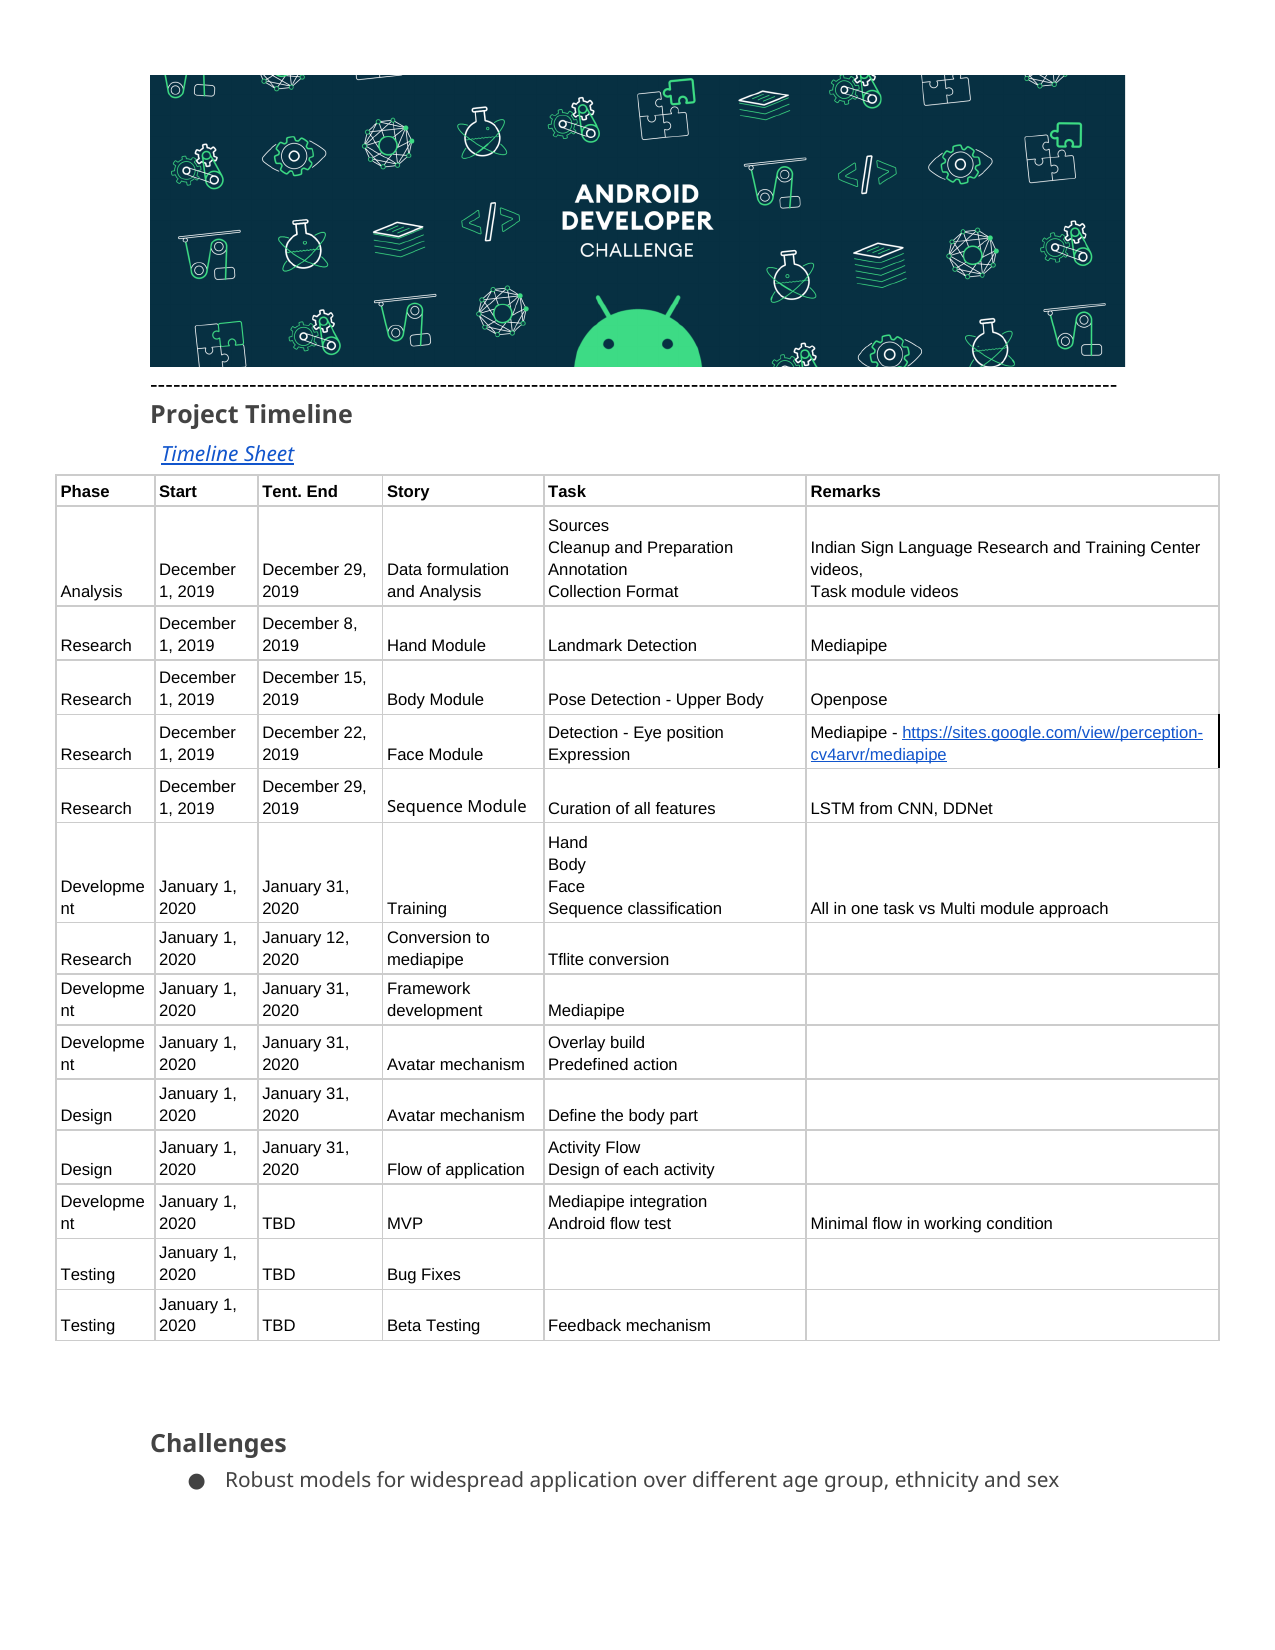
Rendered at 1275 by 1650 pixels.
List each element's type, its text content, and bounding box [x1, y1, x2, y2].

table_cell Hand Module [383, 607, 543, 659]
subtitle Project Timeline [150, 397, 1125, 431]
table_cell Testing [57, 1290, 154, 1339]
table_cell Sequence Module [383, 769, 543, 822]
table_cell Mediapipe - https://sites.google.com/view/perception-cv4arvr/mediapipe [807, 715, 1218, 768]
table_cell Development [57, 1026, 154, 1078]
table_cell Activity Flow Design of each activity [545, 1131, 805, 1183]
table_cell January 1, 2020 [156, 1026, 257, 1078]
table_cell Development [57, 823, 154, 922]
table_cell Mediapipe integration Android flow test [545, 1185, 805, 1237]
table_cell Development [57, 1185, 154, 1237]
table_cell Flow of application [383, 1131, 543, 1183]
table_cell December 29, 2019 [259, 507, 382, 605]
table_cell January 1, 2020 [156, 975, 257, 1024]
table_cell Detection - Eye position Expression [545, 715, 805, 768]
table_cell Analysis [57, 507, 154, 605]
table_header Story [383, 476, 543, 505]
table_cell TBD [259, 1239, 382, 1288]
table_cell Development [57, 975, 154, 1024]
table_cell December 1, 2019 [156, 507, 257, 605]
table_cell Feedback mechanism [545, 1290, 805, 1339]
table_header Task [545, 476, 805, 505]
table_cell Curation of all features [545, 769, 805, 822]
table_cell [807, 1026, 1218, 1078]
table_cell [807, 923, 1218, 973]
table_cell December 15, 2019 [259, 661, 382, 713]
table_cell January 1, 2020 [156, 1239, 257, 1288]
table_cell [807, 1290, 1218, 1339]
table_cell Research [57, 607, 154, 659]
table_cell December 29, 2019 [259, 769, 382, 822]
table_cell January 31, 2020 [259, 1026, 382, 1078]
table_cell TBD [259, 1185, 382, 1237]
table_cell Testing [57, 1239, 154, 1288]
table_cell [807, 1080, 1218, 1129]
table_cell January 31, 2020 [259, 975, 382, 1024]
table_cell January 1, 2020 [156, 923, 257, 973]
table_cell December 22, 2019 [259, 715, 382, 768]
table_cell LSTM from CNN, DDNet [807, 769, 1218, 822]
table_cell Avatar mechanism [383, 1080, 543, 1129]
table_cell Pose Detection - Upper Body [545, 661, 805, 713]
table_cell Face Module [383, 715, 543, 768]
table_cell December 1, 2019 [156, 769, 257, 822]
table_cell December 1, 2019 [156, 715, 257, 768]
table_cell All in one task vs Multi module approach [807, 823, 1218, 922]
table_cell Define the body part [545, 1080, 805, 1129]
table_cell Training [383, 823, 543, 922]
table_cell January 31, 2020 [259, 1131, 382, 1183]
table_cell [807, 1131, 1218, 1183]
table_cell January 12, 2020 [259, 923, 382, 973]
table_cell Mediapipe [807, 607, 1218, 659]
table_cell Design [57, 1080, 154, 1129]
table_header Start [156, 476, 257, 505]
table_cell Research [57, 769, 154, 822]
table_cell January 31, 2020 [259, 823, 382, 922]
table_cell Mediapipe [545, 975, 805, 1024]
table_cell MVP [383, 1185, 543, 1237]
table_cell Openpose [807, 661, 1218, 713]
table_cell Landmark Detection [545, 607, 805, 659]
table_cell Minimal flow in working condition [807, 1185, 1218, 1237]
table_cell Overlay build Predefined action [545, 1026, 805, 1078]
table_cell December 1, 2019 [156, 607, 257, 659]
table_cell Research [57, 661, 154, 713]
table_cell January 1, 2020 [156, 1185, 257, 1237]
table_cell Research [57, 923, 154, 973]
table_cell Bug Fixes [383, 1239, 543, 1288]
subtitle Challenges [150, 1425, 1125, 1459]
table_cell [807, 1239, 1218, 1288]
table_cell Body Module [383, 661, 543, 713]
table_cell [807, 975, 1218, 1024]
table_cell December 1, 2019 [156, 661, 257, 713]
table_cell January 31, 2020 [259, 1080, 382, 1129]
table_cell TBD [259, 1290, 382, 1339]
table_header Remarks [807, 476, 1218, 505]
table_cell Design [57, 1131, 154, 1183]
table_cell December 8, 2019 [259, 607, 382, 659]
text Timeline Sheet [150, 439, 1125, 468]
table_cell Indian Sign Language Research and Training Center videos, Task module videos [807, 507, 1218, 605]
table_cell January 1, 2020 [156, 1080, 257, 1129]
table_cell January 1, 2020 [156, 1290, 257, 1339]
table_cell January 1, 2020 [156, 823, 257, 922]
table_cell January 1, 2020 [156, 1131, 257, 1183]
table_cell Data formulation and Analysis [383, 507, 543, 605]
table_cell Avatar mechanism [383, 1026, 543, 1078]
table_header Phase [57, 476, 154, 505]
list Robust models for widespread application over different age group, ethnicity and sex [187, 1466, 1125, 1494]
table_cell Research [57, 715, 154, 768]
table_cell Sources Cleanup and Preparation Annotation Collection Format [545, 507, 805, 605]
picture [150, 75, 1125, 367]
table_cell Tflite conversion [545, 923, 805, 973]
table_cell Hand Body Face Sequence classification [545, 823, 805, 922]
table_cell Framework development [383, 975, 543, 1024]
table_header Tent. End [259, 476, 382, 505]
table_cell Conversion to mediapipe [383, 923, 543, 973]
table_cell [545, 1239, 805, 1288]
table_cell Beta Testing [383, 1290, 543, 1339]
